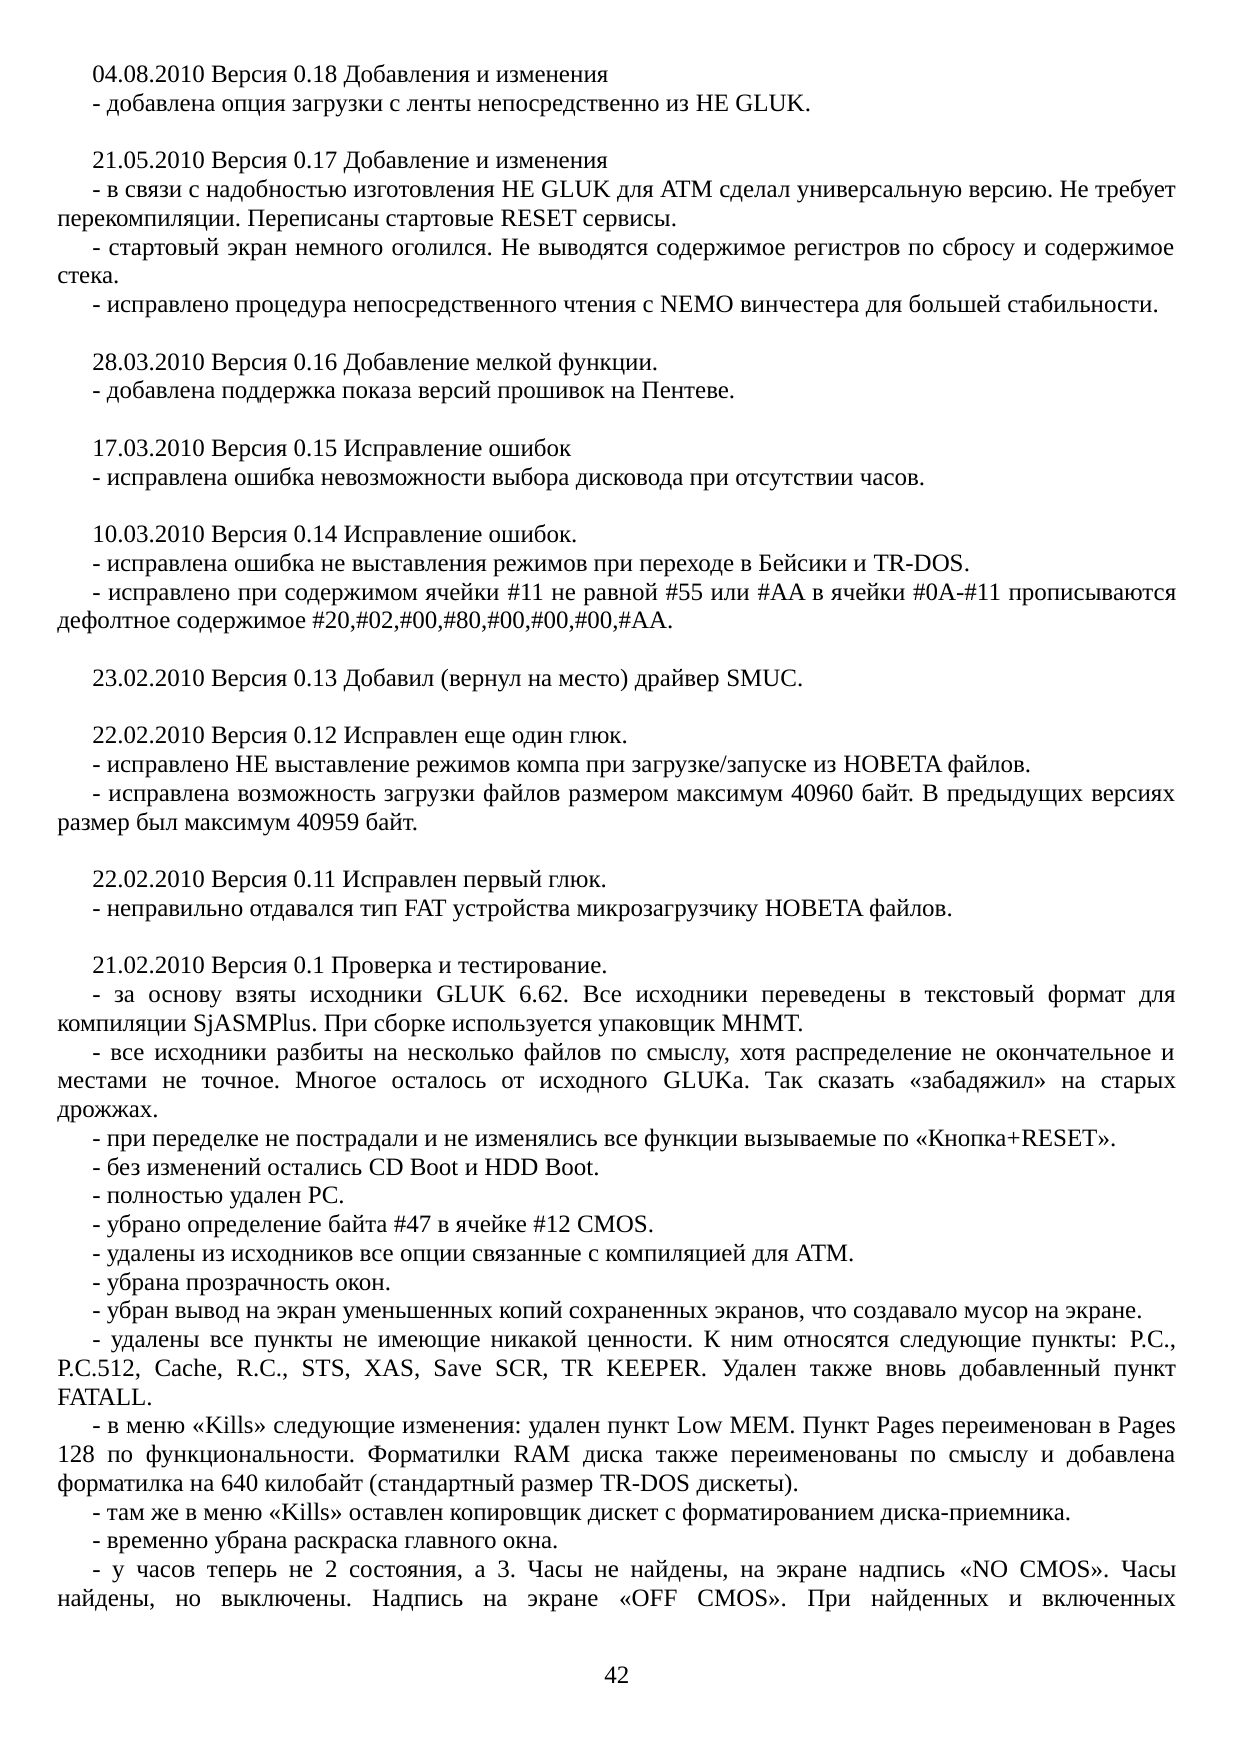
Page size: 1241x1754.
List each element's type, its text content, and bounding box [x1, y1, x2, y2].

text - добавлена опция загрузки с ленты непосредственно из HE GLUK. [57, 88, 1176, 117]
text - неправильно отдавался тип FAT устройства микрозагрузчику HOBETA файлов. [57, 893, 1176, 922]
text - удалены все пункты не имеющие никакой ценности. К ним относятся следующие пункты: P.C., P.C.512, Cache, R.C., STS, XAS, Save SCR, TR KEEPER. Удален также вновь добавленный пункт FATALL. [57, 1324, 1176, 1411]
text 22.02.2010 Версия 0.12 Исправлен еще один глюк. [57, 721, 1176, 749]
text - исправлена возможность загрузки файлов размером максимум 40960 байт. В предыдущих версиях размер был максимум 40959 байт. [57, 778, 1176, 836]
text 28.03.2010 Версия 0.16 Добавление мелкой функции. [57, 347, 1176, 376]
text 10.03.2010 Версия 0.14 Исправление ошибок. [57, 519, 1176, 548]
text - добавлена поддержка показа версий прошивок на Пентеве. [57, 376, 1176, 404]
text - удалены из исходников все опции связанные с компиляцией для АТМ. [57, 1238, 1176, 1267]
text - исправлена ошибка не выставления режимов при переходе в Бейсики и TR-DOS. [57, 548, 1176, 577]
text - без изменений остались CD Boot и HDD Boot. [57, 1152, 1176, 1181]
text - убран вывод на экран уменьшенных копий сохраненных экранов, что создавало мусор на экране. [57, 1296, 1176, 1324]
text 04.08.2010 Версия 0.18 Добавления и изменения [57, 59, 1176, 88]
text - у часов теперь не 2 состояния, а 3. Часы не найдены, на экране надпись «NO CMOS». Часы найдены, но выключены. Надпись на экране «OFF CMOS». При найденных и включенных [57, 1554, 1176, 1612]
text 21.02.2010 Версия 0.1 Проверка и тестирование. [57, 951, 1176, 979]
text - исправлено при содержимом ячейки #11 не равной #55 или #AA в ячейки #0A-#11 прописываются дефолтное содержимое #20,#02,#00,#80,#00,#00,#00,#AA. [57, 577, 1176, 634]
text - исправлено НЕ выставление режимов компа при загрузке/запуске из HOBETA файлов. [57, 749, 1176, 778]
text 22.02.2010 Версия 0.11 Исправлен первый глюк. [57, 864, 1176, 893]
text - полностью удален PC. [57, 1181, 1176, 1209]
text - в меню «Kills» следующие изменения: удален пункт Low MEM. Пункт Pages переименован в Pages 128 по функциональности. Форматилки RAM диска также переименованы по смыслу и добавлена форматилка на 640 килобайт (стандартный размер TR-DOS дискеты). [57, 1411, 1176, 1497]
text - стартовый экран немного оголился. Не выводятся содержимое регистров по сбросу и содержимое стека. [57, 232, 1176, 289]
text - за основу взяты исходники GLUK 6.62. Все исходники переведены в текстовый формат для компиляции SjASMPlus. При сборке используется упаковщик MHMT. [57, 979, 1176, 1037]
text - в связи с надобностью изготовления HE GLUK для ATM сделал универсальную версию. Не требует перекомпиляции. Переписаны стартовые RESET сервисы. [57, 174, 1176, 232]
text - там же в меню «Kills» оставлен копировщик дискет с форматированием диска-приемника. [57, 1497, 1176, 1526]
text - временно убрана раскраска главного окна. [57, 1526, 1176, 1554]
text - исправлено процедура непосредственного чтения с NEMO винчестера для большей стабильности. [57, 289, 1176, 318]
text - при переделке не пострадали и не изменялись все функции вызываемые по «Кнопка+RESET». [57, 1123, 1176, 1152]
text 23.02.2010 Версия 0.13 Добавил (вернул на место) драйвер SMUC. [57, 663, 1176, 692]
text 17.03.2010 Версия 0.15 Исправление ошибок [57, 433, 1176, 462]
text 21.05.2010 Версия 0.17 Добавление и изменения [57, 146, 1176, 174]
text - все исходники разбиты на несколько файлов по смыслу, хотя распределение не окончательное и местами не точное. Многое осталось от исходного GLUKа. Так сказать «забадяжил» на старых дрожжах. [57, 1037, 1176, 1123]
text - убрана прозрачность окон. [57, 1267, 1176, 1296]
text - убрано определение байта #47 в ячейке #12 CMOS. [57, 1209, 1176, 1238]
text - исправлена ошибка невозможности выбора дисковода при отсутствии часов. [57, 462, 1176, 491]
